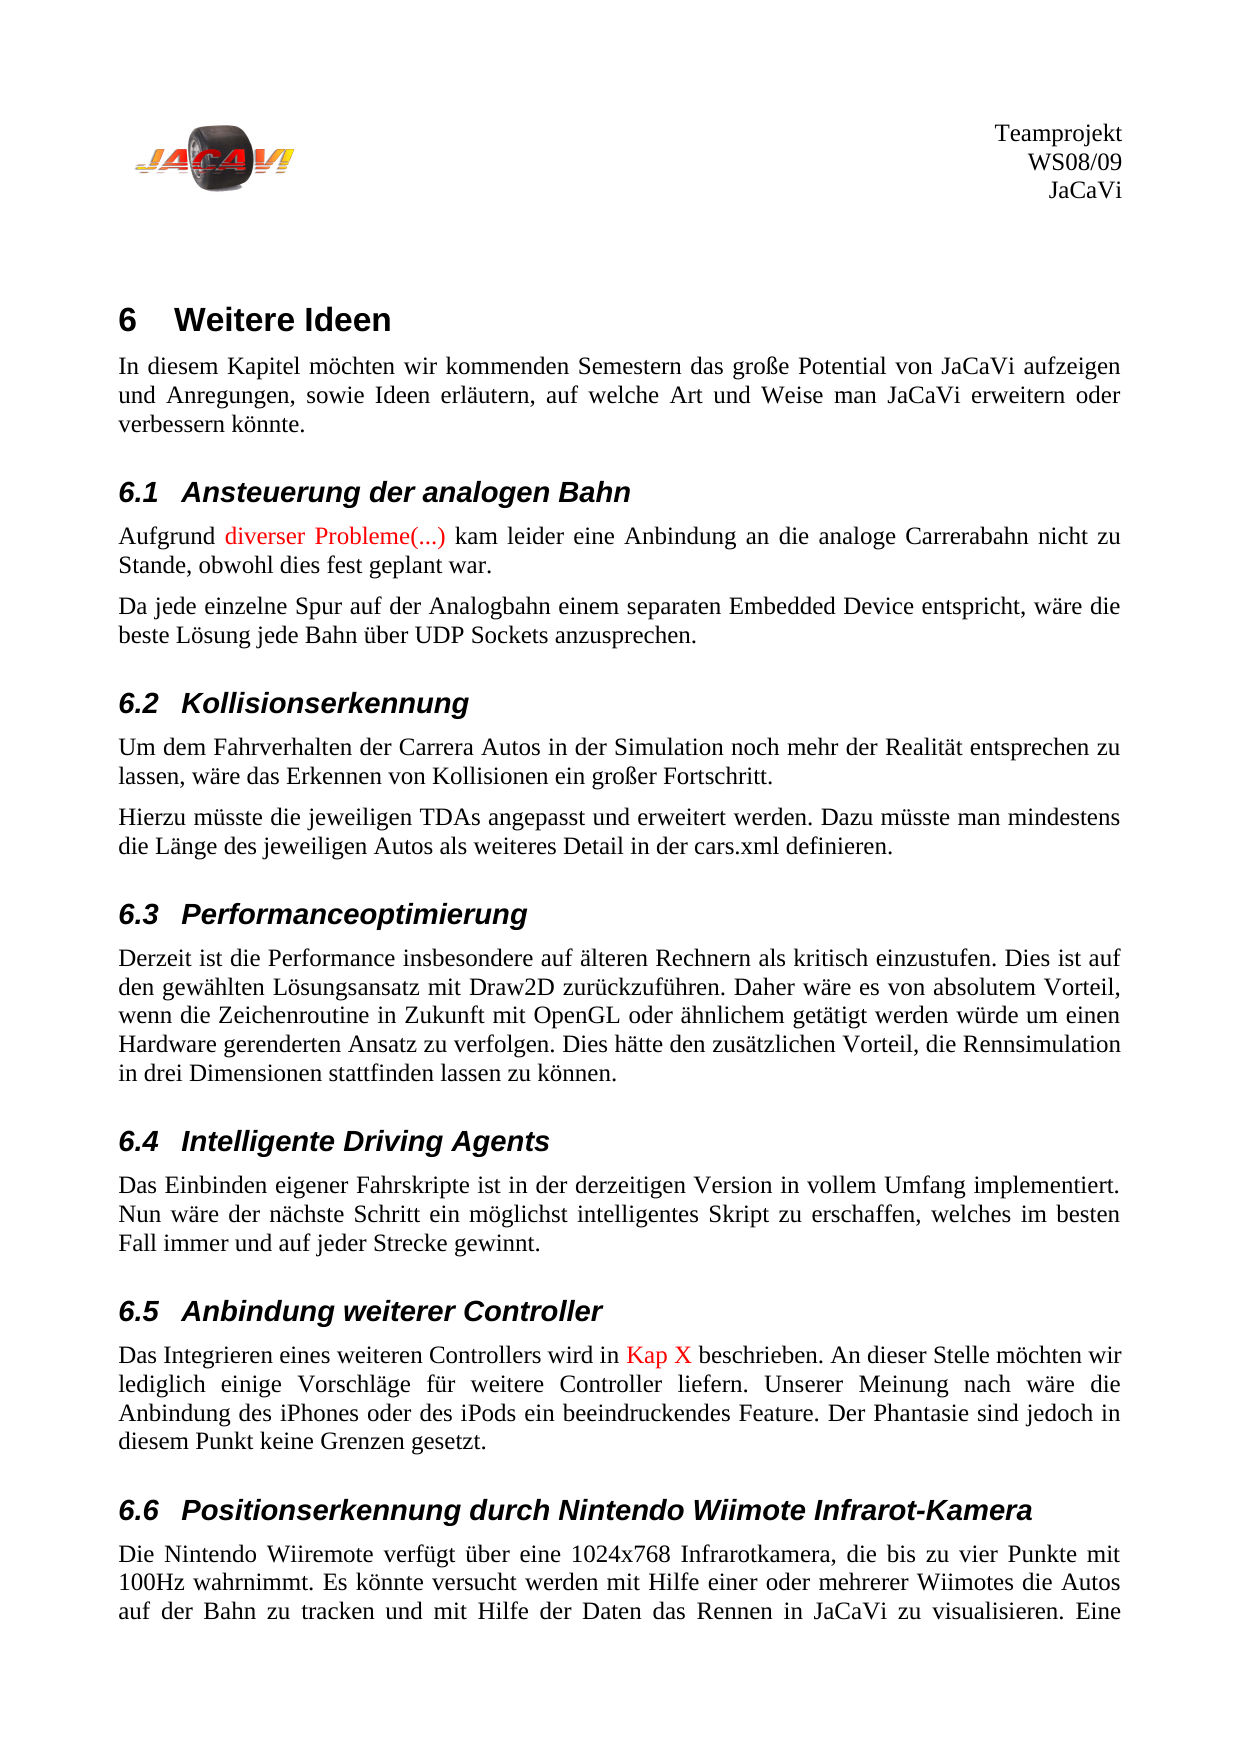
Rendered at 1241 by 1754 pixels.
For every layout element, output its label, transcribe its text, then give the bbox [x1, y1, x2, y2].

subtitle Intelligente Driving Agents [118, 1124, 1122, 1158]
text Das Integrieren eines weiteren Controllers wird in Kap X beschrieben. An dieser Stelle möchten wir lediglich einige Vorschläge für weitere Controller liefern. Unserer Meinung nach wäre die Anbindung des iPhones oder des iPods ein beeindruckendes Feature. Der Phantasie sind jedoch in diesem Punkt keine Grenzen gesetzt. [118, 1340, 1122, 1455]
subtitle Kollisionserkennung [118, 686, 1122, 719]
subtitle Anbindung weiterer Controller [118, 1294, 1122, 1328]
text Um dem Fahrverhalten der Carrera Autos in der Simulation noch mehr der Realität entsprechen zu lassen, wäre das Erkennen von Kollisionen ein großer Fortschritt. [118, 732, 1122, 789]
text Das Einbinden eigener Fahrskripte ist in der derzeitigen Version in vollem Umfang implementiert. Nun wäre der nächste Schritt ein möglichst intelligentes Skript zu erschaffen, welches im besten Fall immer und auf jeder Strecke gewinnt. [118, 1170, 1122, 1257]
subtitle Ansteuerung der analogen Bahn [118, 475, 1122, 508]
text Hierzu müsste die jeweiligen TDAs angepasst und erweitert werden. Dazu müsste man mindestens die Länge des jeweiligen Autos als weiteres Detail in der cars.xml definieren. [118, 802, 1122, 859]
picture [128, 120, 307, 195]
subtitle Performanceoptimierung [118, 897, 1122, 931]
text Die Nintendo Wiiremote verfügt über eine 1024x768 Infrarotkamera, die bis zu vier Punkte mit 100Hz wahrnimmt. Es könnte versucht werden mit Hilfe einer oder mehrerer Wiimotes die Autos auf der Bahn zu tracken und mit Hilfe der Daten das Rennen in JaCaVi zu visualisieren. Eine [118, 1539, 1122, 1625]
text Derzeit ist die Performance insbesondere auf älteren Rechnern als kritisch einzustufen. Dies ist auf den gewählten Lösungsansatz mit Draw2D zurückzuführen. Daher wäre es von absolutem Vorteil, wenn die Zeichenroutine in Zukunft mit OpenGL oder ähnlichem getätigt werden würde um einen Hardware gerenderten Ansatz zu verfolgen. Dies hätte den zusätzlichen Vorteil, die Rennsimulation in drei Dimensionen stattfinden lassen zu können. [118, 943, 1122, 1087]
text Aufgrund diverser Probleme(...) kam leider eine Anbindung an die analoge Carrerabahn nicht zu Stande, obwohl dies fest geplant war. [118, 521, 1122, 578]
text Da jede einzelne Spur auf der Analogbahn einem separaten Embedded Device entspricht, wäre die beste Lösung jede Bahn über UDP Sockets anzusprechen. [118, 591, 1122, 648]
subtitle Weitere Ideen [118, 300, 1122, 339]
subtitle Positionserkennung durch Nintendo Wiimote Infrarot-Kamera [118, 1493, 1122, 1526]
text In diesem Kapitel möchten wir kommenden Semestern das große Potential von JaCaVi aufzeigen und Anregungen, sowie Ideen erläutern, auf welche Art und Weise man JaCaVi erweitern oder verbessern könnte. [118, 351, 1122, 437]
